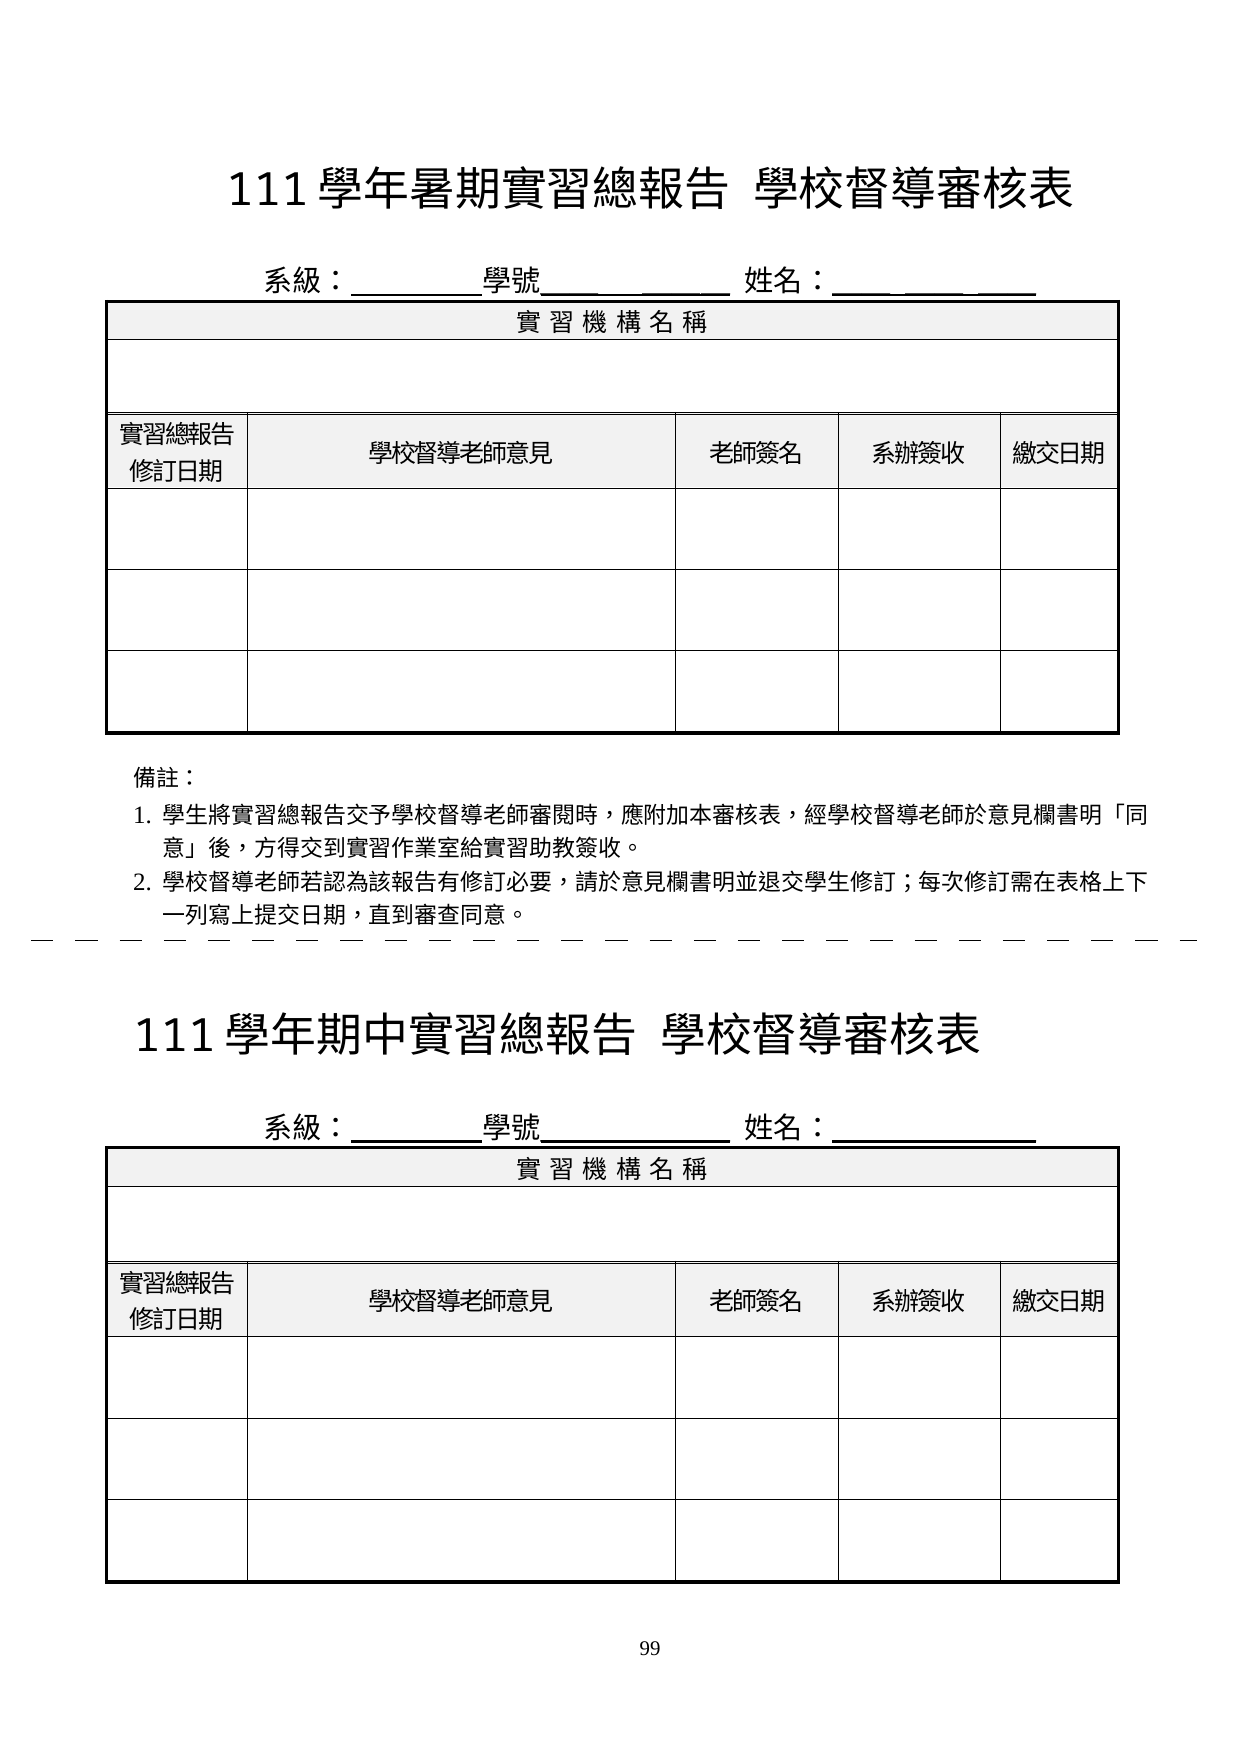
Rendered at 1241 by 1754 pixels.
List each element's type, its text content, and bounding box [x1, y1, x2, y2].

table_cell [839, 1419, 1000, 1499]
table_cell [1001, 1500, 1117, 1580]
table_cell [1001, 1337, 1117, 1418]
table_cell 系辦簽收 [839, 1264, 1000, 1336]
table_cell [676, 1419, 838, 1499]
table_cell [676, 1337, 838, 1418]
table_cell [108, 651, 247, 731]
table_cell 學校督導老師意見 [248, 1264, 675, 1336]
table_cell [248, 1500, 675, 1580]
table_cell [248, 489, 675, 569]
text 備註： [133, 734, 1167, 797]
table_cell [676, 570, 838, 650]
table_cell [108, 1419, 247, 1499]
table_cell 老師簽名 [676, 415, 838, 487]
table_cell 繳交日期 [1001, 415, 1117, 487]
table_cell 學校督導老師意見 [248, 415, 675, 487]
list 學生將實習總報告交予學校督導老師審閱時，應附加本審核表，經學校督導老師於意見欄書明「同意」後，方得交到實習作業室給實習助教簽收。 [133, 797, 1167, 863]
list 學校督導老師若認為該報告有修訂必要，請於意見欄書明並退交學生修訂；每次修訂需在表格上下一列寫上提交日期，直到審查同意。 [133, 863, 1167, 930]
table_cell [248, 651, 675, 731]
table_cell 繳交日期 [1001, 1264, 1117, 1336]
table_header 實 習 機 構 名 稱 [108, 303, 1117, 339]
table_cell [839, 651, 1000, 731]
table_cell [839, 1337, 1000, 1418]
table_cell [676, 1500, 838, 1580]
table_cell [839, 489, 1000, 569]
table_cell [108, 1337, 247, 1418]
table_cell [108, 570, 247, 650]
table_cell [108, 1187, 1117, 1261]
table_cell [108, 489, 247, 569]
table_cell [676, 489, 838, 569]
table_cell [248, 1419, 675, 1499]
table_cell [248, 570, 675, 650]
table_cell [676, 651, 838, 731]
text 系級： 學號＿＿ ＿＿＿ 姓名：＿＿ ＿＿ ＿＿ [133, 237, 1167, 300]
table_cell [1001, 1419, 1117, 1499]
table_cell [108, 1500, 247, 1580]
table_cell [839, 1500, 1000, 1580]
table_cell [1001, 489, 1117, 569]
table_cell [248, 1337, 675, 1418]
table_cell 老師簽名 [676, 1264, 838, 1336]
table_cell [1001, 570, 1117, 650]
table_header 實 習 機 構 名 稱 [108, 1149, 1117, 1186]
text 111學年暑期實習總報告 學校督導審核表 [133, 112, 1167, 237]
table_cell 實習總報告修訂日期 [108, 415, 247, 487]
table_cell [108, 340, 1117, 412]
text 系級： 學號＿＿ ＿＿＿ 姓名：＿＿ ＿＿ ＿＿ [133, 1084, 1167, 1146]
table_cell 系辦簽收 [839, 415, 1000, 487]
table_cell [1001, 651, 1117, 731]
text 111學年期中實習總報告 學校督導審核表 [133, 959, 1167, 1084]
table_cell 實習總報告修訂日期 [108, 1264, 247, 1336]
table_cell [839, 570, 1000, 650]
